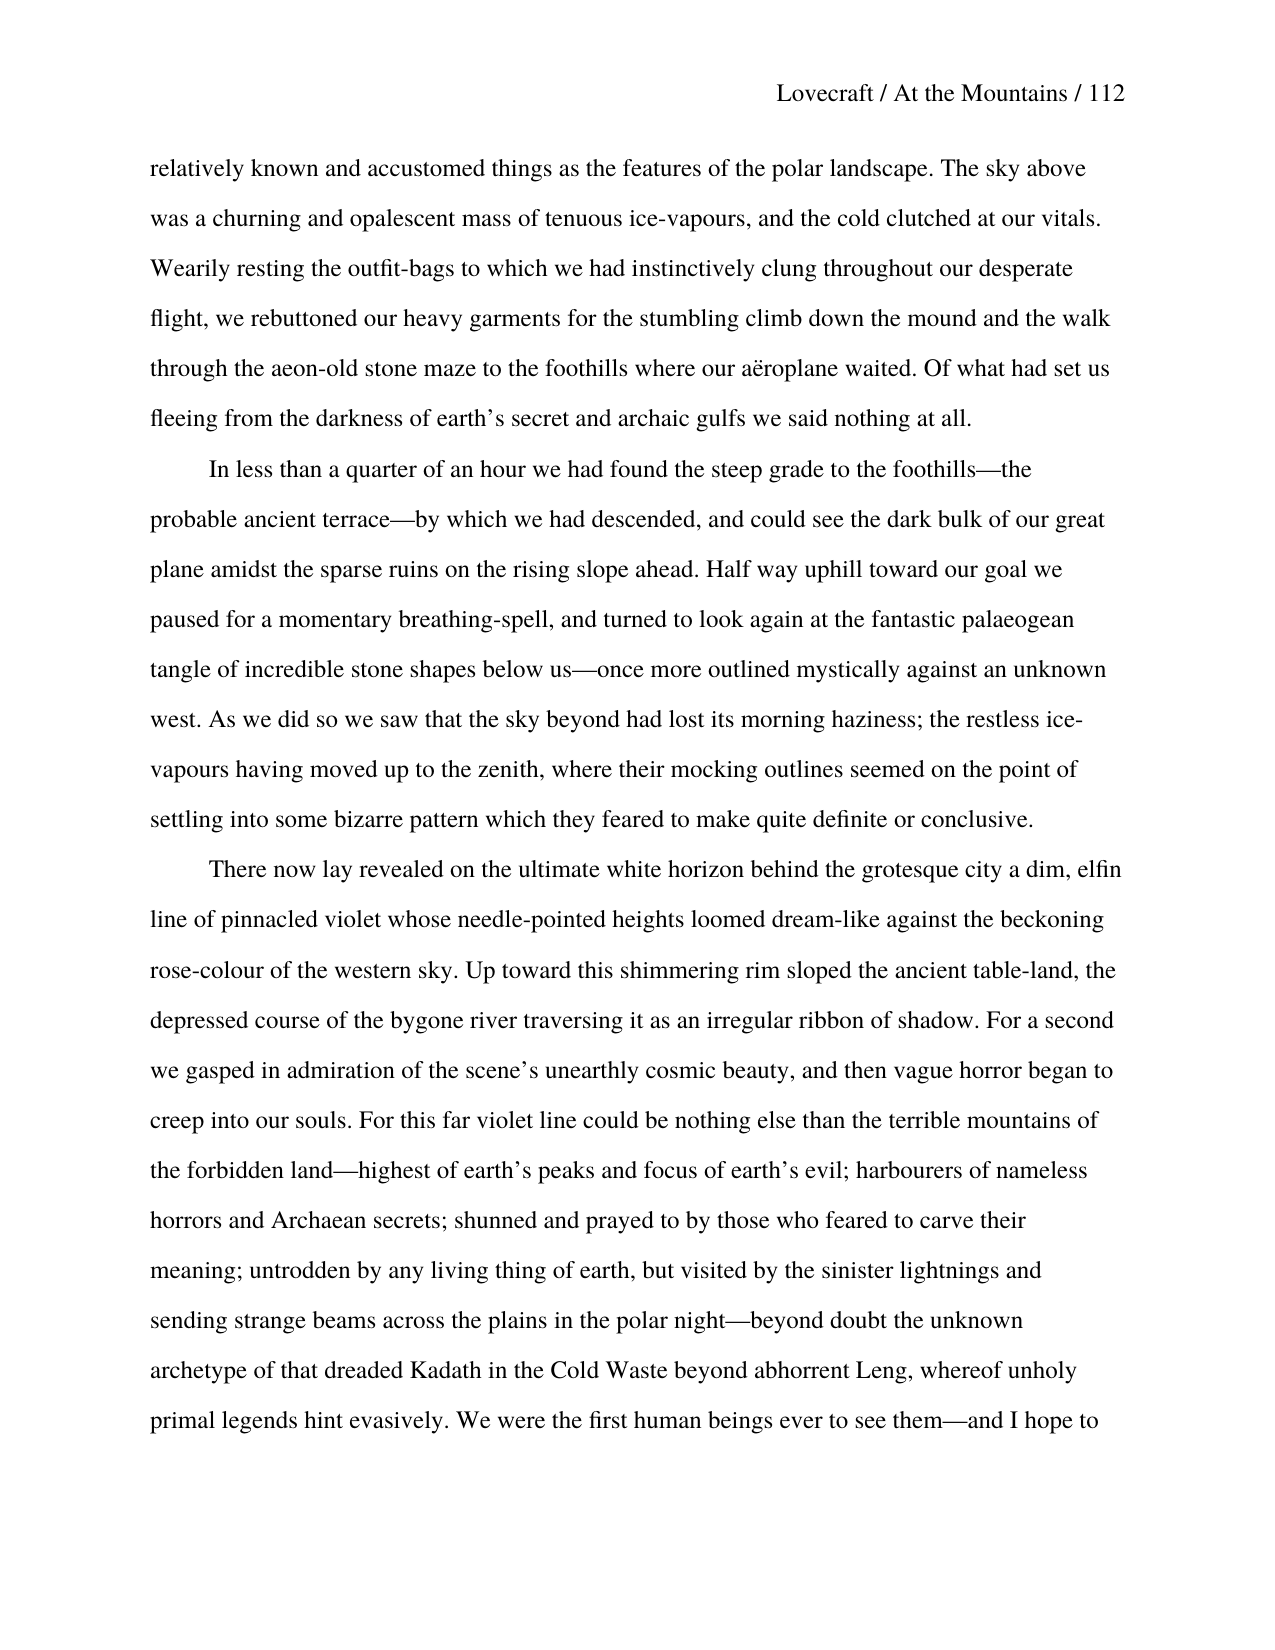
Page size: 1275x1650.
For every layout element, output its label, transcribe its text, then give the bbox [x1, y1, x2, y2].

text There now lay revealed on the ultimate white horizon behind the grotesque city a dim, elfin line of pinnacled violet whose needle-pointed heights loomed dream-like against the beckoning rose-colour of the western sky. Up toward this shimmering rim sloped the ancient table-land, the depressed course of the bygone river traversing it as an irregular ribbon of shadow. For a second we gasped in admiration of the scene’s unearthly cosmic beauty, and then vague horror began to creep into our souls. For this far violet line could be nothing else than the terrible mountains of the forbidden land—highest of earth’s peaks and focus of earth’s evil; harbourers of nameless horrors and Archaean secrets; shunned and prayed to by those who feared to carve their meaning; untrodden by any living thing of earth, but visited by the sinister lightnings and sending strange beams across the plains in the polar night—beyond doubt the unknown archetype of that dreaded Kadath in the Cold Waste beyond abhorrent Leng, whereof unholy primal legends hint evasively. We were the first human beings ever to see them—and I hope to [150, 851, 1125, 1436]
text relatively known and accustomed things as the features of the polar landscape. The sky above was a churning and opalescent mass of tenuous ice-vapours, and the cold clutched at our vitals. Wearily resting the outfit-bags to which we had instinctively clung throughout our desperate flight, we rebuttoned our heavy garments for the stumbling climb down the mound and the walk through the aeon-old stone maze to the foothills where our aëroplane waited. Of what had set us fleeing from the darkness of earth’s secret and archaic gulfs we said nothing at all. [150, 150, 1125, 434]
text In less than a quarter of an hour we had found the steep grade to the foothills—the probable ancient terrace—by which we had descended, and could see the dark bulk of our great plane amidst the sparse ruins on the rising slope ahead. Half way uphill toward our goal we paused for a momentary breathing-spell, and turned to look again at the fantastic palaeogean tangle of incredible stone shapes below us—once more outlined mystically against an unknown west. As we did so we saw that the sky beyond had lost its morning haziness; the restless ice-vapours having moved up to the zenith, where their mocking outlines seemed on the point of settling into some bizarre pattern which they feared to make quite definite or conclusive. [150, 451, 1125, 835]
